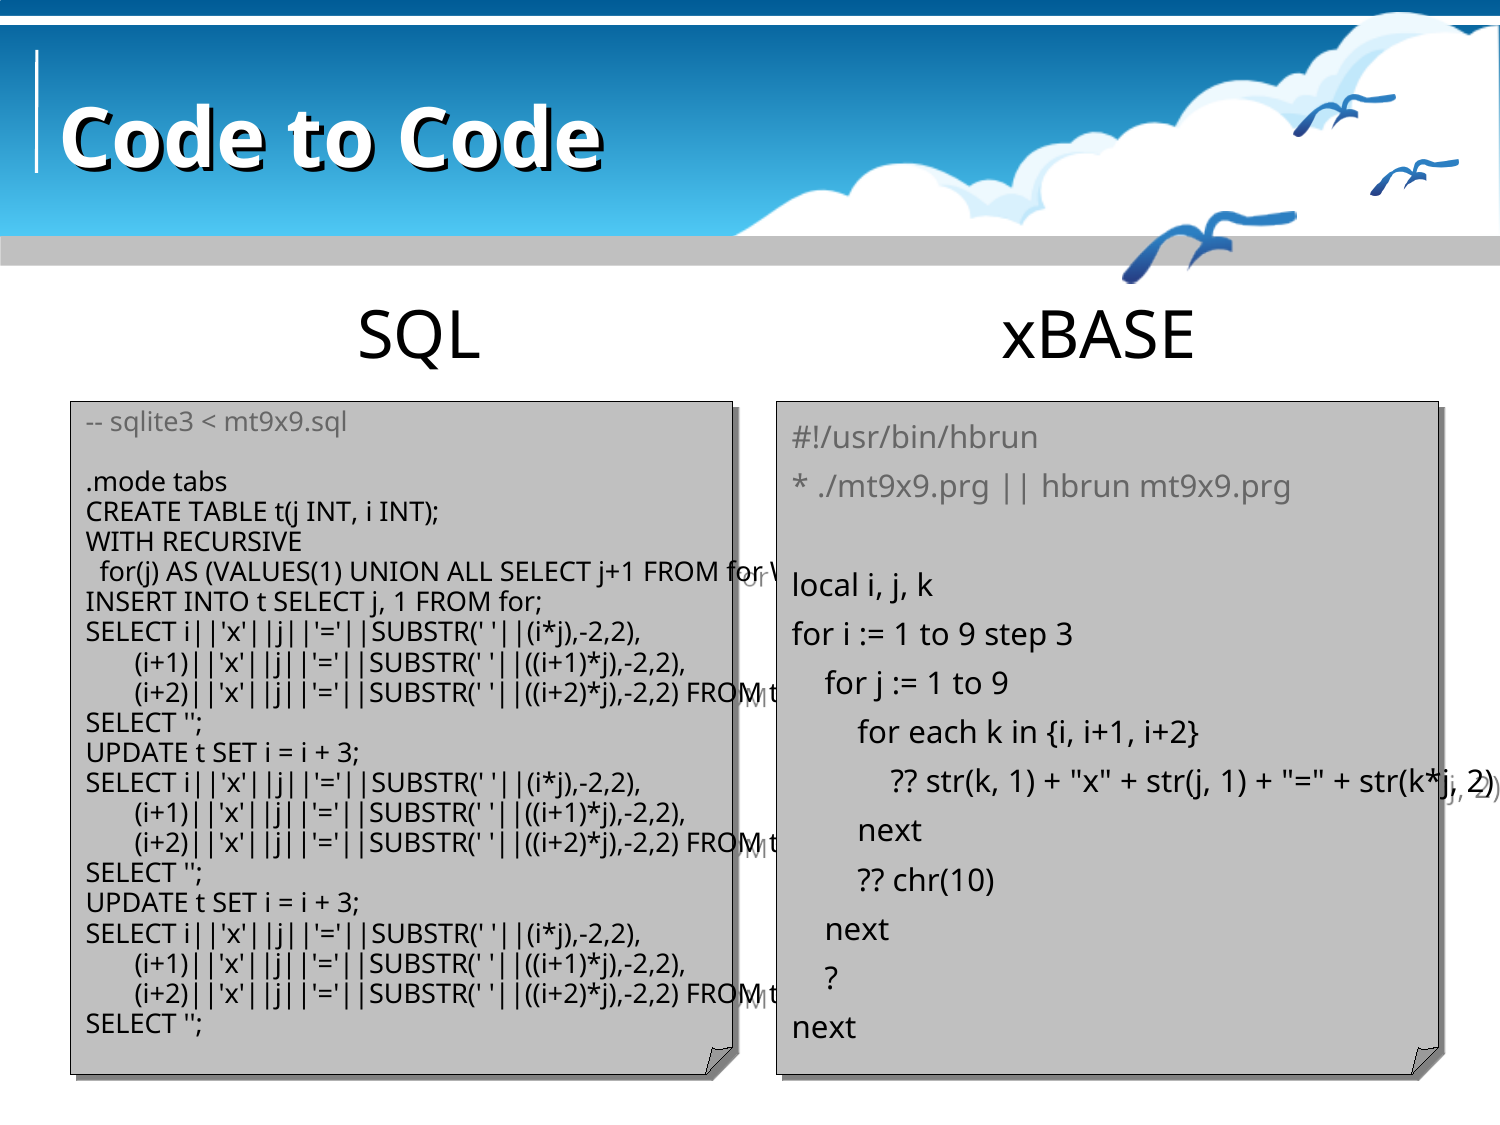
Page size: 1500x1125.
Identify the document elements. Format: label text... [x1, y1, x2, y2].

picture [730, 12, 1500, 284]
text_box SQL [342, 283, 532, 388]
text_box -- sqlite3 < mt9x9.sql .mode tabs CREATE TABLE t(j INT, i INT); WITH RECURSIVE for(j) AS (VALUES(1) UNION ALL SELECT j+1 FROM for WHERE j < 9) INSERT INTO t SELECT j, 1 FROM for; SELECT i||'x'||j||'='||SUBSTR(' '||(i*j),-2,2), (i+1)||'x'||j||'='||SUBSTR(' '||((i+1)*j),-2,2), (i+2)||'x'||j||'='||SUBSTR(' '||((i+2)*j),-2,2) FROM t; SELECT ''; UPDATE t SET i = i + 3; SELECT i||'x'||j||'='||SUBSTR(' '||(i*j),-2,2), (i+1)||'x'||j||'='||SUBSTR(' '||((i+1)*j),-2,2), (i+2)||'x'||j||'='||SUBSTR(' '||((i+2)*j),-2,2) FROM t; SELECT ''; UPDATE t SET i = i + 3; SELECT i||'x'||j||'='||SUBSTR(' '||(i*j),-2,2), (i+1)||'x'||j||'='||SUBSTR(' '||((i+1)*j),-2,2), (i+2)||'x'||j||'='||SUBSTR(' '||((i+2)*j),-2,2) FROM t; SELECT ''; [70, 401, 733, 1075]
text_box #!/usr/bin/hbrun * ./mt9x9.prg || hbrun mt9x9.prg local i, j, k for i := 1 to 9 step 3 for j := 1 to 9 for each k in {i, i+1, i+2} ?? str(k, 1) + "x" + str(j, 1) + "=" + str(k*j, 2) + chr(9) next ?? chr(10) next ? next [776, 401, 1439, 1075]
title Code to Code [59, 86, 1465, 186]
text_box xBASE [986, 283, 1252, 388]
